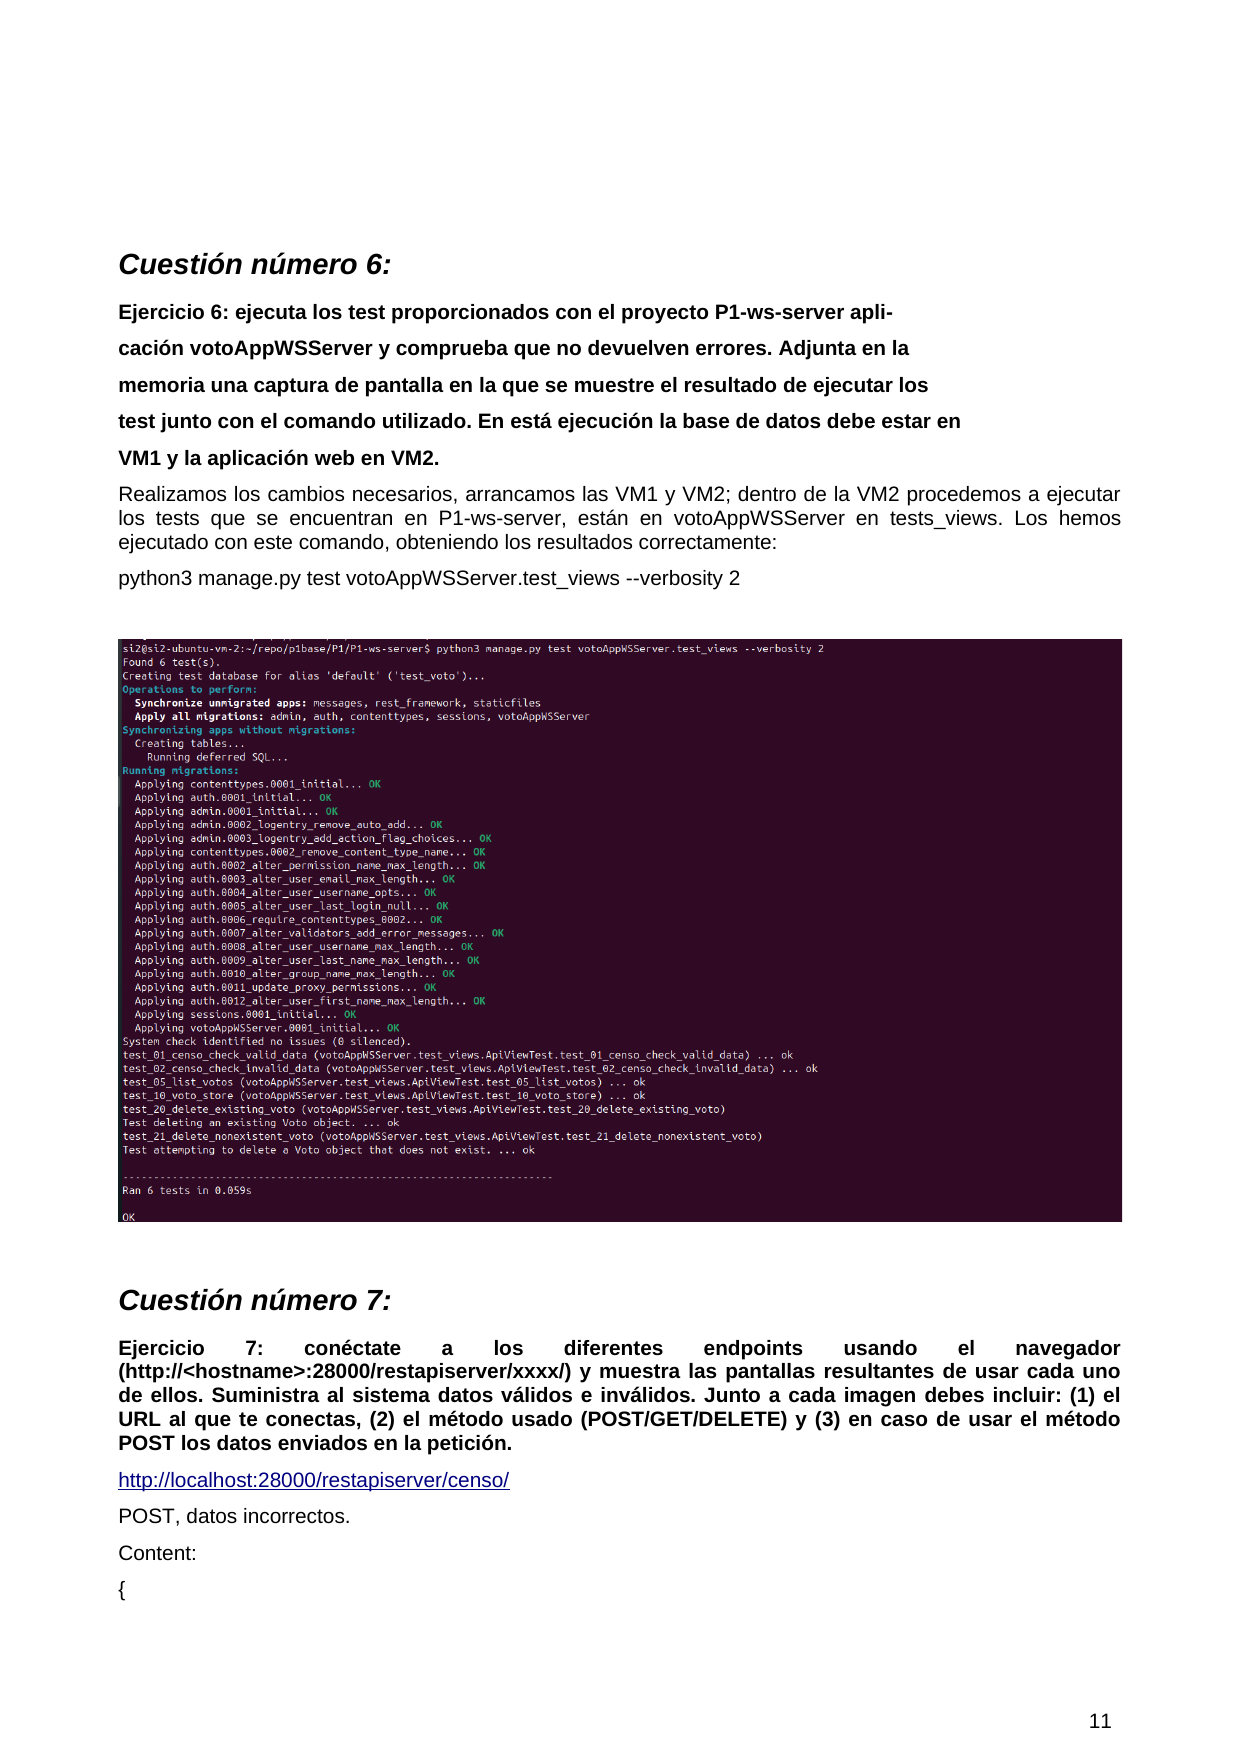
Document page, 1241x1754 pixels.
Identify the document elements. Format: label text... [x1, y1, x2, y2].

picture [118, 639, 1123, 1222]
subtitle Cuestión número 7: [118, 1283, 1122, 1317]
text cación votoAppWSServer y comprueba que no devuelven errores. Adjunta en la [118, 336, 1122, 360]
subtitle POST, datos incorrectos. [118, 1504, 1122, 1528]
text VM1 y la aplicación web en VM2. [118, 445, 1122, 469]
subtitle http://localhost:28000/restapiserver/censo/ [118, 1468, 1122, 1492]
text test junto con el comando utilizado. En está ejecución la base de datos debe estar en [118, 409, 1122, 433]
subtitle Ejercicio 7: conéctate a los diferentes endpoints usando el navegador (http://<hostname>:28000/restapiserver/xxxx/) y muestra las pantallas resultantes de usar cada uno de ellos. Suministra al sistema datos válidos e inválidos. Junto a cada imagen debes incluir: (1) el URL al que te conectas, (2) el método usado (POST/GET/DELETE) y (3) en caso de usar el método POST los datos enviados en la petición. [118, 1335, 1122, 1455]
text Ejercicio 6: ejecuta los test proporcionados con el proyecto P1-ws-server apli- [118, 299, 1122, 323]
subtitle Content: [118, 1541, 1122, 1564]
subtitle Cuestión número 6: [118, 247, 1122, 281]
text Realizamos los cambios necesarios, arrancamos las VM1 y VM2; dentro de la VM2 procedemos a ejecutar los tests que se encuentran en P1-ws-server, están en votoAppWSServer en tests_views. Los hemos ejecutado con este comando, obteniendo los resultados correctamente: [118, 482, 1122, 554]
text memoria una captura de pantalla en la que se muestre el resultado de ejecutar los [118, 372, 1122, 396]
subtitle { [118, 1577, 1122, 1601]
text python3 manage.py test votoAppWSServer.test_views --verbosity 2 [118, 566, 1122, 590]
